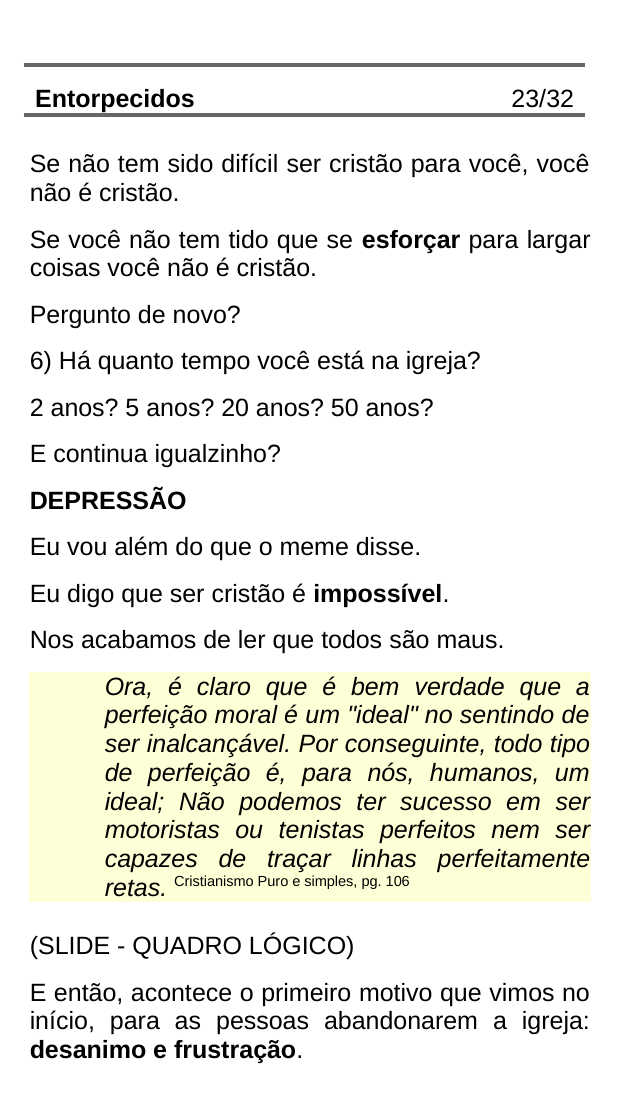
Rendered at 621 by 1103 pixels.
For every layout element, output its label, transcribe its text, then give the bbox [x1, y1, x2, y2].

text Se não tem sido difícil ser cristão para você, você não é cristão. [29, 149, 591, 207]
text 6) Há quanto tempo você está na igreja? [29, 346, 591, 375]
text DEPRESSÃO [29, 486, 591, 514]
text Eu vou além do que o meme disse. [29, 532, 591, 561]
text Pergunto de novo? [29, 300, 591, 329]
text Se você não tem tido que se esforçar para largar coisas você não é cristão. [29, 225, 591, 282]
text 2 anos? 5 anos? 20 anos? 50 anos? [29, 393, 591, 422]
text E continua igualzinho? [29, 439, 591, 468]
list Ora, é claro que é bem verdade que a perfeição moral é um "ideal" no sentindo de ser inalcançável. Por conseguinte, todo tipo de perfeição é, para nós, humanos, um ideal; Não podemos ter sucesso em ser motoristas ou tenistas perfeitos nem ser capazes de traçar linhas perfeitamente retas. Cristianismo Puro e simples, pg. 106 [29, 672, 591, 902]
text Nos acabamos de ler que todos são maus. [29, 625, 591, 654]
text Eu digo que ser cristão é impossível. [29, 579, 591, 607]
text (SLIDE - QUADRO LÓGICO) [29, 931, 591, 960]
text E então, acontece o primeiro motivo que vimos no início, para as pessoas abandonarem a igreja: desanimo e frustração. [29, 977, 591, 1064]
